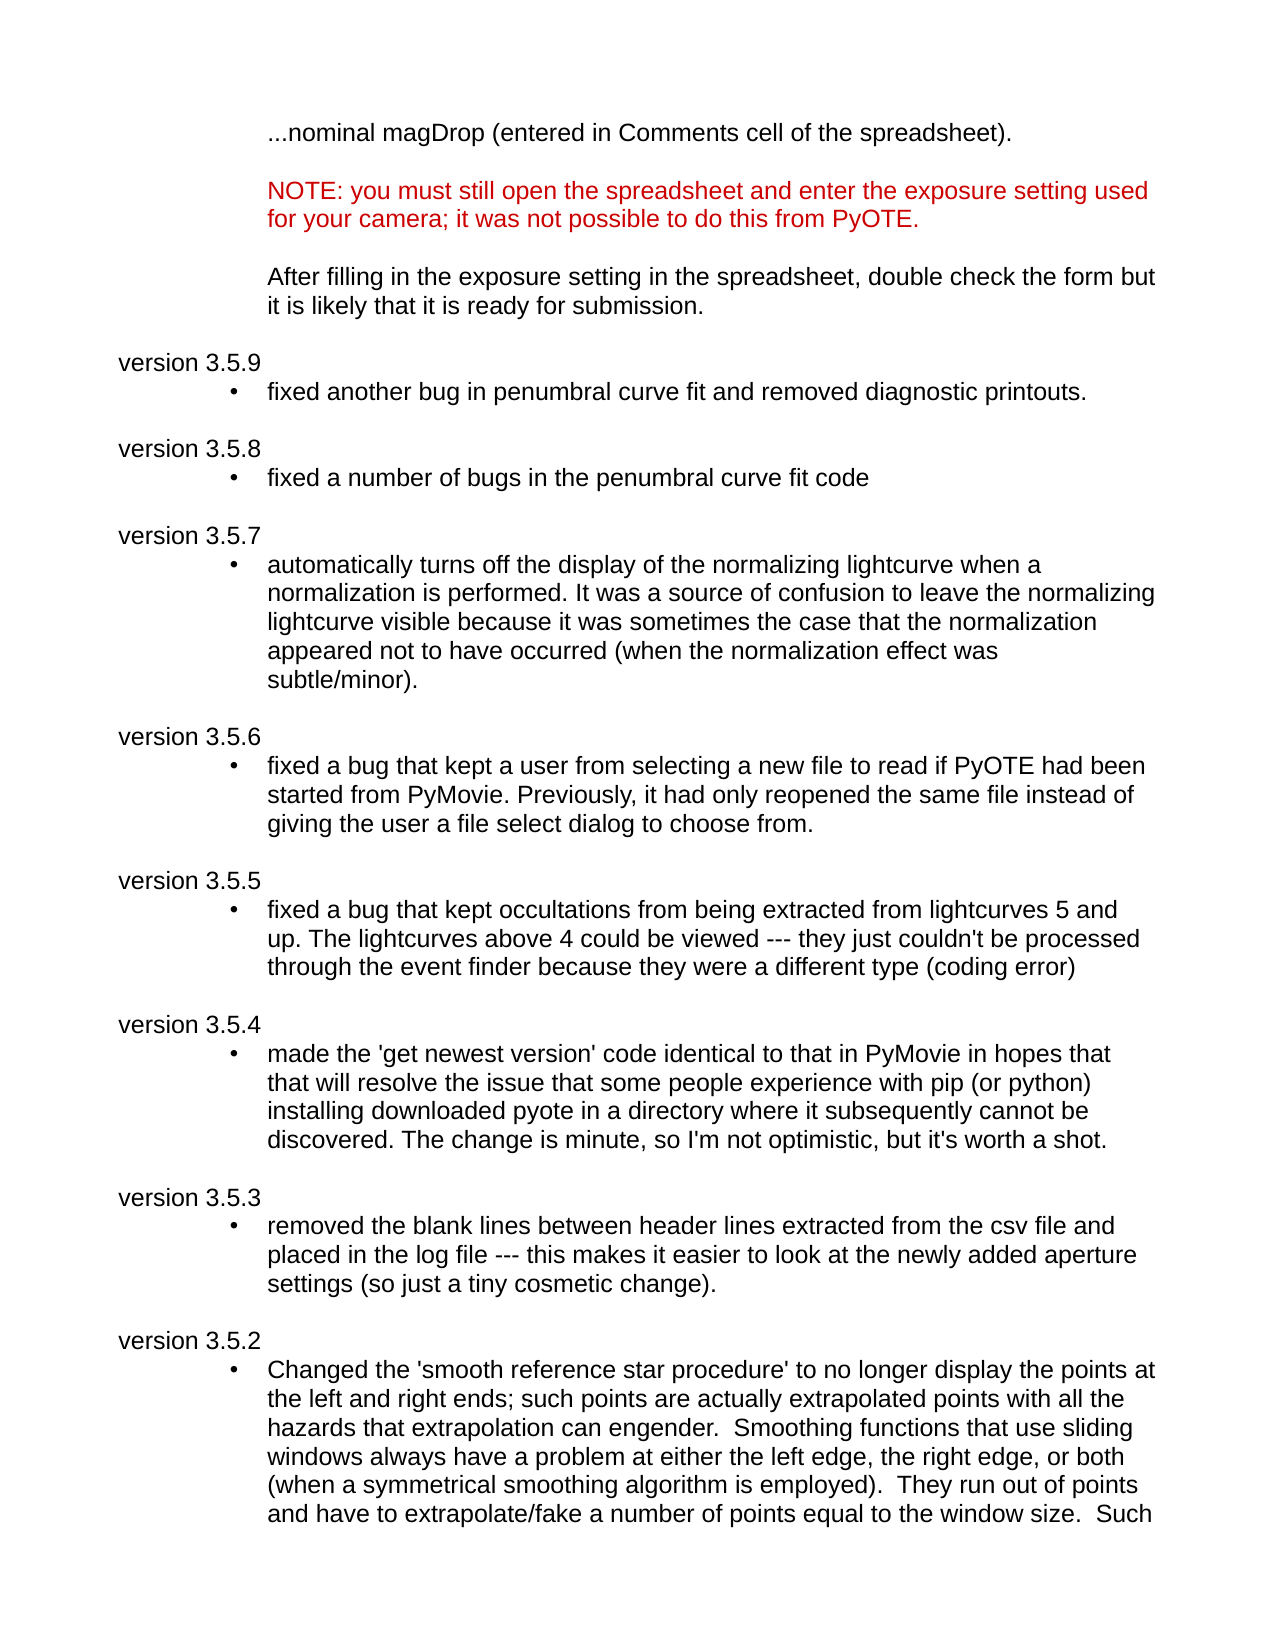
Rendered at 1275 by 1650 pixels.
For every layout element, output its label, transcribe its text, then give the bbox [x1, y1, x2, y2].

list fixed a number of bugs in the penumbral curve fit code [229, 463, 1157, 521]
list ...nominal magDrop (entered in Comments cell of the spreadsheet). NOTE: you must still open the spreadsheet and enter the exposure setting used for your camera; it was not possible to do this from PyOTE. After filling in the exposure setting in the spreadsheet, double check the form but it is likely that it is ready for submission. [229, 118, 1157, 319]
list Changed the 'smooth reference star procedure' to no longer display the points at the left and right ends; such points are actually extrapolated points with all the hazards that extrapolation can engender. Smoothing functions that use sliding windows always have a problem at either the left edge, the right edge, or both (when a symmetrical smoothing algorithm is employed). They run out of points and have to extrapolate/fake a number of points equal to the window size. Such [229, 1355, 1157, 1528]
text version 3.5.7 [118, 521, 1157, 549]
list automatically turns off the display of the normalizing lightcurve when a normalization is performed. It was a source of confusion to leave the normalizing lightcurve visible because it was sometimes the case that the normalization appeared not to have occurred (when the normalization effect was subtle/minor). [229, 549, 1157, 722]
text version 3.5.9 [118, 348, 1157, 377]
list fixed a bug that kept a user from selecting a new file to read if PyOTE had been started from PyMovie. Previously, it had only reopened the same file instead of giving the user a file select dialog to choose from. [229, 751, 1157, 866]
text version 3.5.6 [118, 722, 1157, 751]
text version 3.5.3 [118, 1182, 1157, 1211]
list fixed another bug in penumbral curve fit and removed diagnostic printouts. [229, 377, 1157, 434]
text version 3.5.4 [118, 1010, 1157, 1039]
list made the 'get newest version' code identical to that in PyMovie in hopes that that will resolve the issue that some people experience with pip (or python) installing downloaded pyote in a directory where it subsequently cannot be discovered. The change is minute, so I'm not optimistic, but it's worth a shot. [229, 1039, 1157, 1182]
list removed the blank lines between header lines extracted from the csv file and placed in the log file --- this makes it easier to look at the newly added aperture settings (so just a tiny cosmetic change). [229, 1211, 1157, 1326]
text version 3.5.5 [118, 866, 1157, 895]
text version 3.5.2 [118, 1326, 1157, 1355]
list fixed a bug that kept occultations from being extracted from lightcurves 5 and up. The lightcurves above 4 could be viewed --- they just couldn't be processed through the event finder because they were a different type (coding error) [229, 895, 1157, 1010]
text version 3.5.8 [118, 434, 1157, 463]
